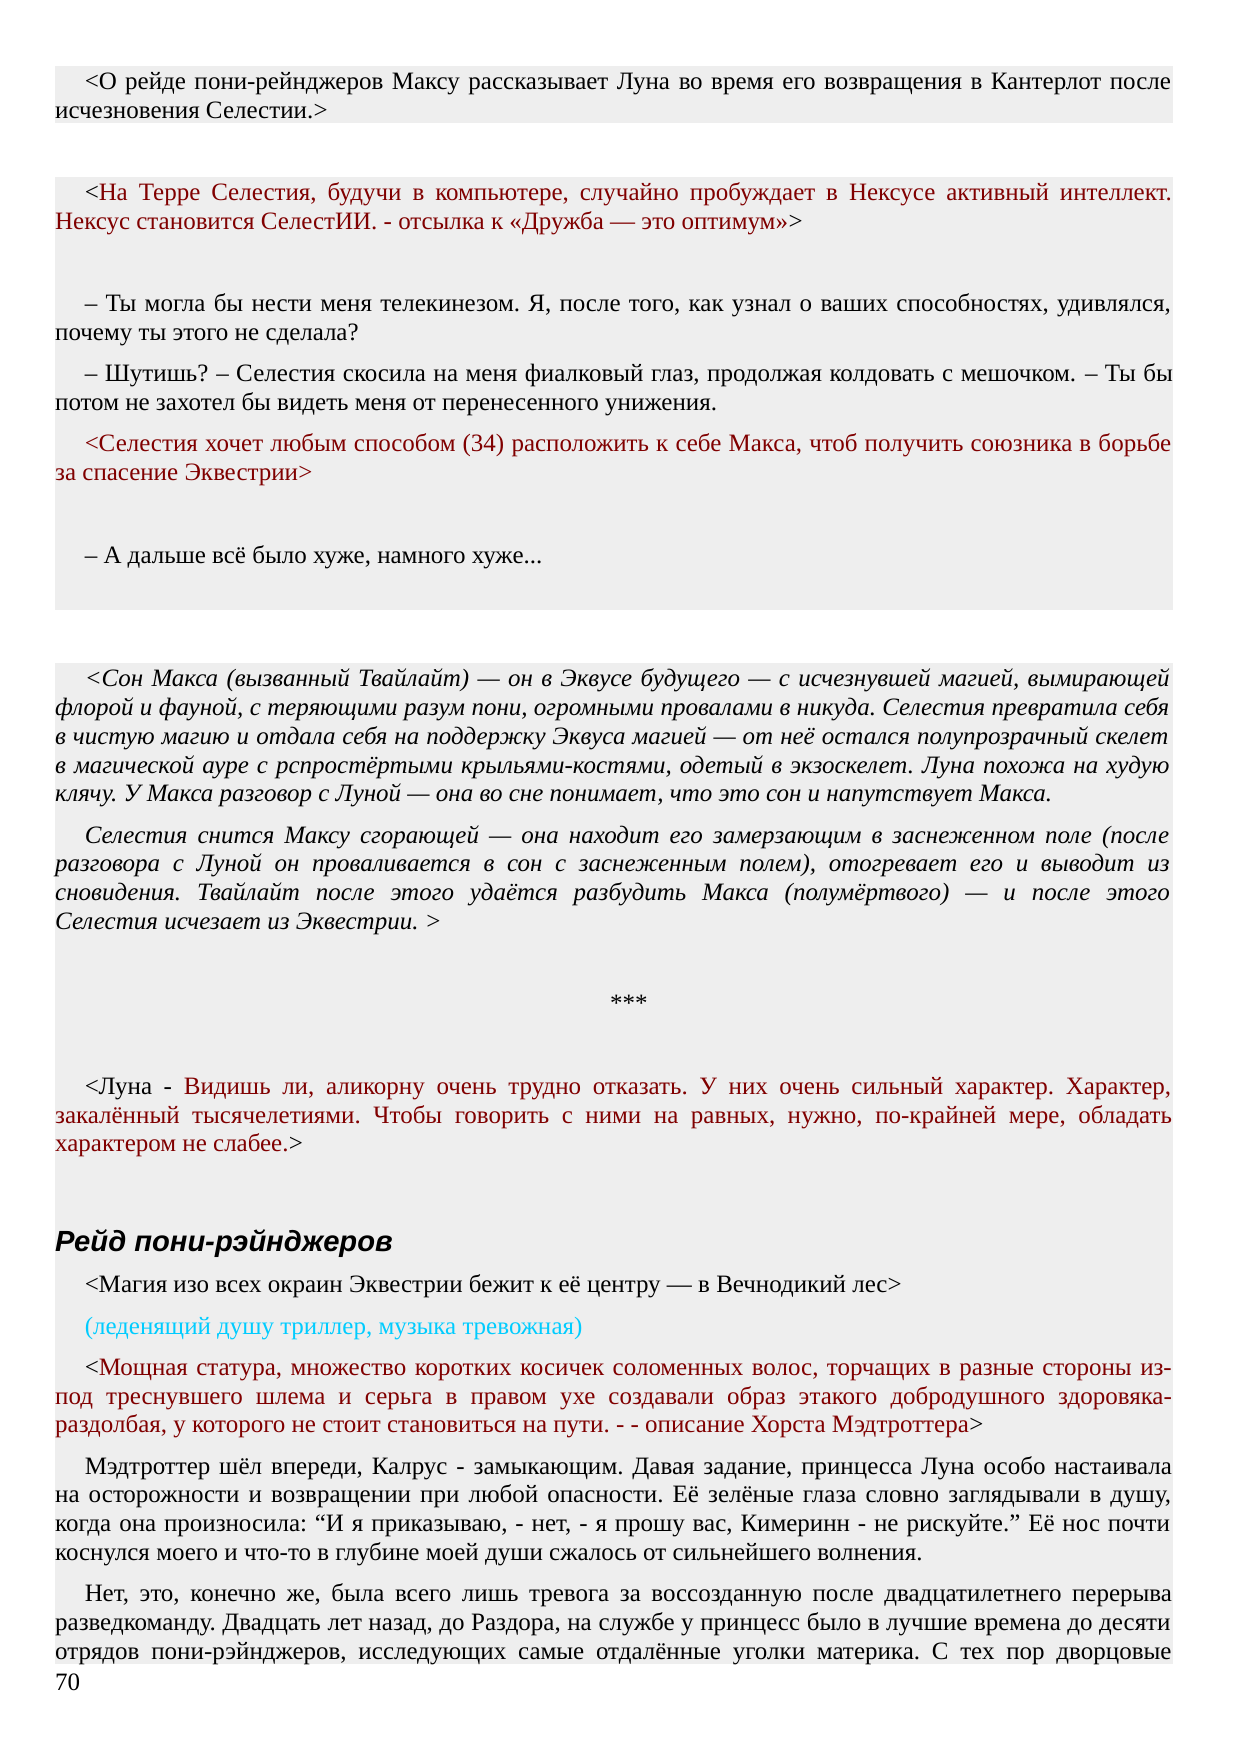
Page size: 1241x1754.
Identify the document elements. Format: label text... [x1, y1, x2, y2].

text – Ты могла бы нести меня телекинезом. Я, после того, как узнал о ваших способностях, удивлялся, почему ты этого не сделала? [55, 288, 1173, 346]
text *** [55, 988, 1173, 1017]
text <Магия изо всех окраин Эквестрии бежит к её центру — в Вечнодикий лес> [55, 1269, 1173, 1298]
text – Шутишь? – Селестия скосила на меня фиалковый глаз, продолжая колдовать с мешочком. – Ты бы потом не захотел бы видеть меня от перенесенного унижения. [55, 358, 1173, 416]
text <Мощная статура, множество коротких косичек соломенных волос, торчащих в разные стороны из-под треснувшего шлема и серьга в правом ухе создавали образ этакого добродушного здоровяка-раздолбая, у которого не стоит становиться на пути. - - описание Хорста Мэдтроттера> [55, 1352, 1173, 1438]
text <На Терре Селестия, будучи в компьютере, случайно пробуждает в Нексусе активный интеллект. Нексус становится СелестИИ. - отсылка к «Дружба — это оптимум»> [55, 177, 1173, 235]
subtitle Рейд пони-рэйнджеров [55, 1223, 1173, 1257]
text Селестия снится Максу сгорающей — она находит его замерзающим в заснеженном поле (после разговора с Луной он проваливается в сон с заснеженным полем), отогревает его и выводит из сновидения. Твайлайт после этого удаётся разбудить Макса (полумёртвого) — и после этого Селестия исчезает из Эквестрии. > [55, 820, 1173, 935]
text <Селестия хочет любым способом (34) расположить к себе Макса, чтоб получить союзника в борьбе за спасение Эквестрии> [55, 428, 1173, 486]
text <О рейде пони-рейнджеров Максу рассказывает Луна во время его возвращения в Кантерлот после исчезновения Селестии.> [55, 66, 1173, 123]
text Нет, это, конечно же, была всего лишь тревога за воссозданную после двадцатилетнего перерыва разведкоманду. Двадцать лет назад, до Раздора, на службе у принцесс было в лучшие времена до десяти отрядов пони-рэйнджеров, исследующих самые отдалённые уголки материка. С тех пор дворцовые [55, 1578, 1173, 1664]
text <Луна - Видишь ли, аликорну очень трудно отказать. У них очень сильный характер. Характер, закалённый тысячелетиями. Чтобы говорить с ними на равных, нужно, по-крайней мере, обладать характером не слабее.> [55, 1071, 1173, 1157]
text – А дальше всё было хуже, намного хуже... [55, 540, 1173, 568]
text <Сон Макса (вызванный Твайлайт) — он в Эквусе будущего — с исчезнувшей магией, вымирающей флорой и фауной, с теряющими разум пони, огромными провалами в никуда. Селестия превратила себя в чистую магию и отдала себя на поддержку Эквуса магией — от неё остался полупрозрачный скелет в магической ауре с рспростёртыми крыльями-костями, одетый в экзоскелет. Луна похожа на худую клячу. У Макса разговор с Луной — она во сне понимает, что это сон и напутствует Макса. [55, 663, 1173, 807]
text (леденящий душу триллер, музыка тревожная) [55, 1311, 1173, 1339]
text Мэдтроттер шёл впереди, Калрус - замыкающим. Давая задание, принцесса Луна особо настаивала на осторожности и возвращении при любой опасности. Её зелёные глаза словно заглядывали в душу, когда она произносила: “И я приказываю, - нет, - я прошу вас, Кимеринн - не рискуйте.” Её нос почти коснулся моего и что-то в глубине моей души сжалось от сильнейшего волнения. [55, 1451, 1173, 1566]
